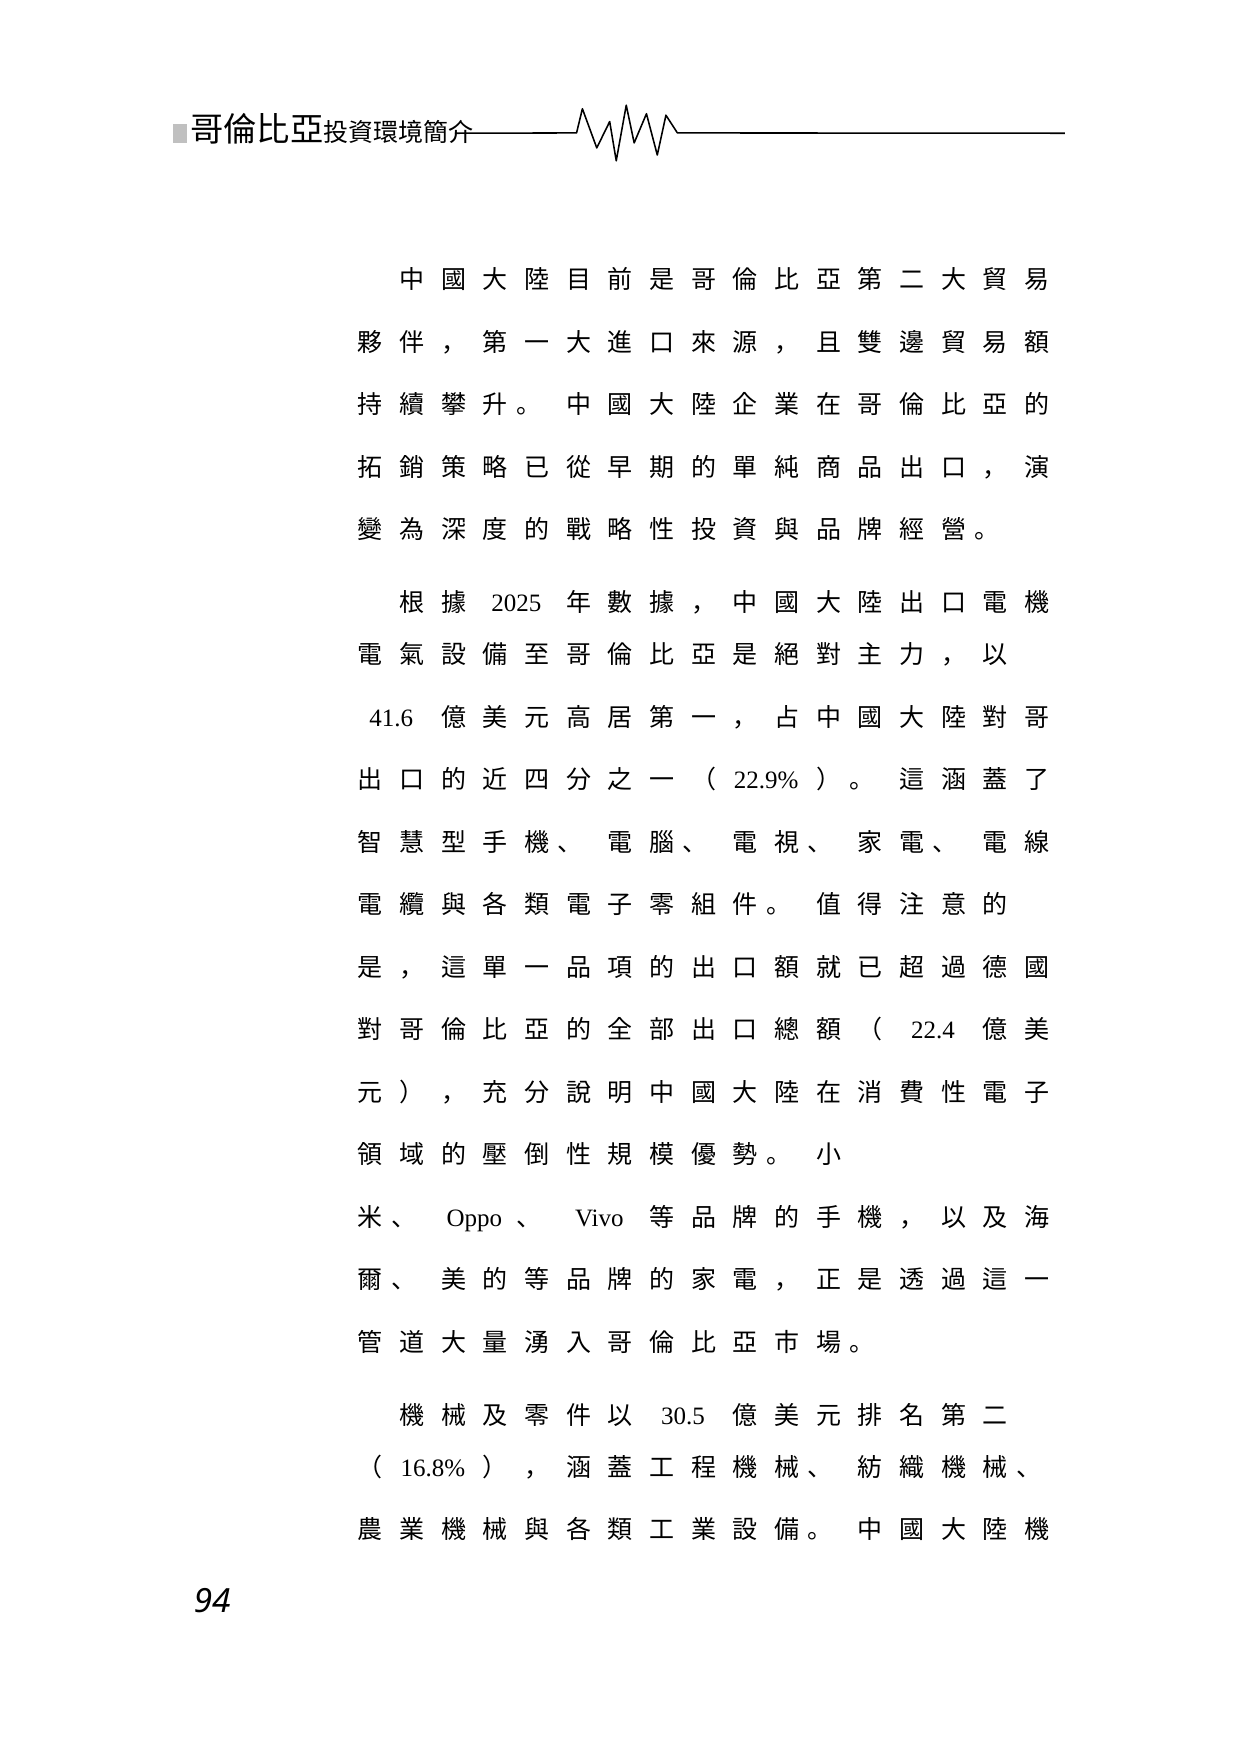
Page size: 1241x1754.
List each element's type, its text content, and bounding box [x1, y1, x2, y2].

text 機械及零件以30.5億美元排名第二（16.8%），涵蓋工程機械、紡織機械、農業機械與各類工業設備。中國大陸機 [330, 1361, 1058, 1549]
text 根據2025年數據，中國大陸出口電機電氣設備至哥倫比亞是絕對主力，以41.6億美元高居第一，占中國大陸對哥出口的近四分之一（22.9%）。這涵蓋了智慧型手機、電腦、電視、家電、電線電纜與各類電子零組件。值得注意的是，這單一品項的出口額就已超過德國對哥倫比亞的全部出口總額（22.4億美元），充分說明中國大陸在消費性電子領域的壓倒性規模優勢。小米、Oppo、Vivo等品牌的手機，以及海爾、美的等品牌的家電，正是透過這一管道大量湧入哥倫比亞市場。 [330, 549, 1058, 1361]
text 中國大陸目前是哥倫比亞第二大貿易夥伴，第一大進口來源，且雙邊貿易額持續攀升。中國大陸企業在哥倫比亞的拓銷策略已從早期的單純商品出口，演變為深度的戰略性投資與品牌經營。 [330, 236, 1058, 549]
